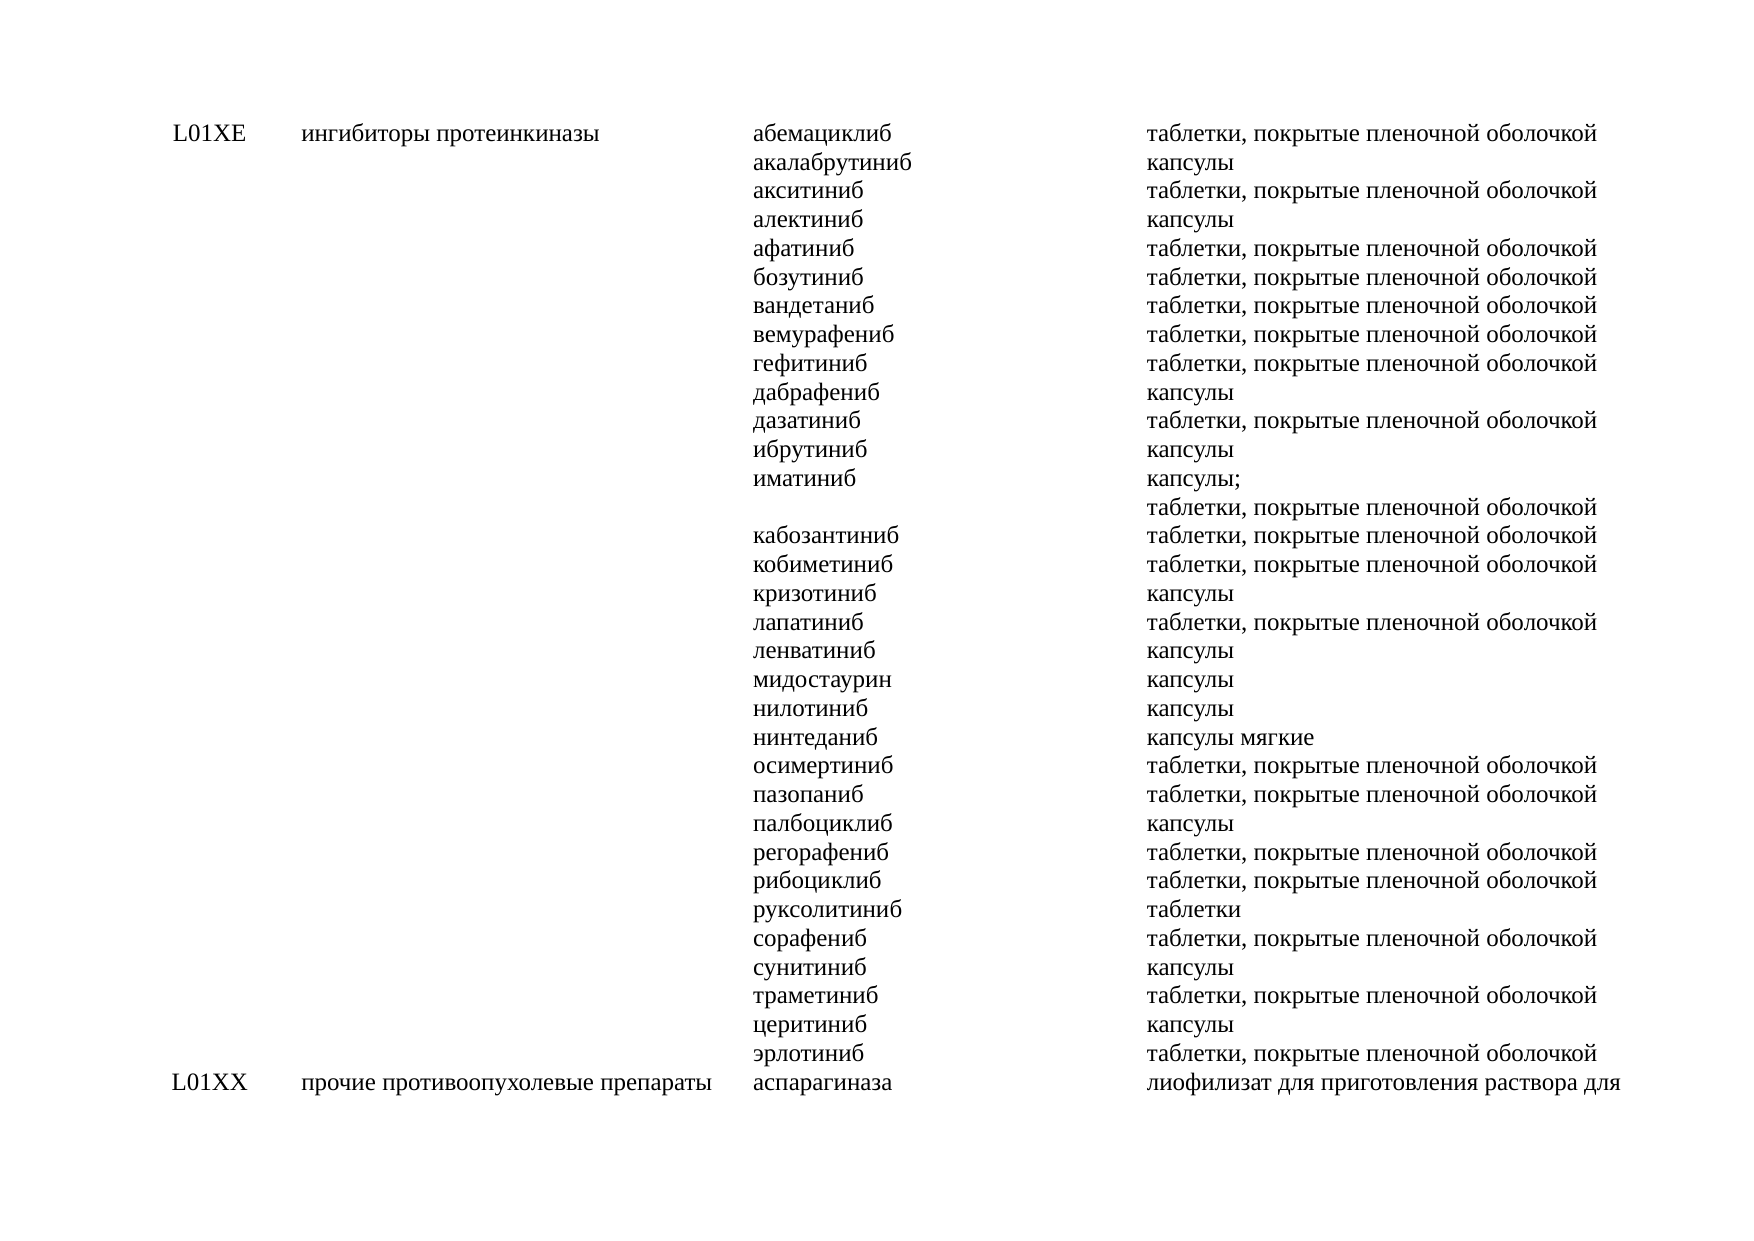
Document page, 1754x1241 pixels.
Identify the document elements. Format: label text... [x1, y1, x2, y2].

table_cell [290, 377, 742, 406]
table_cell пазопаниб [742, 779, 1135, 808]
table_cell таблетки, покрытые пленочной оболочкой [1135, 607, 1704, 636]
table_cell бозутиниб [742, 262, 1135, 291]
table_cell таблетки, покрытые пленочной оболочкой [1135, 837, 1704, 866]
table_cell траметиниб [742, 981, 1135, 1009]
table_cell капсулы [1135, 377, 1704, 406]
table_cell [290, 147, 742, 176]
table_cell [129, 923, 290, 952]
table_cell [129, 636, 290, 664]
table_cell [129, 808, 290, 837]
table_cell таблетки, покрытые пленочной оболочкой [1135, 521, 1704, 549]
table_cell таблетки, покрытые пленочной оболочкой [1135, 262, 1704, 291]
table_cell абемациклиб [742, 118, 1135, 147]
table_cell сорафениб [742, 923, 1135, 952]
table_cell таблетки, покрытые пленочной оболочкой [1135, 233, 1704, 262]
table_cell [129, 348, 290, 377]
table_cell [129, 722, 290, 751]
table_cell таблетки, покрытые пленочной оболочкой [1135, 348, 1704, 377]
table_cell [290, 434, 742, 463]
table_cell регорафениб [742, 837, 1135, 866]
table_cell [129, 434, 290, 463]
table_cell [290, 952, 742, 981]
table_cell [290, 664, 742, 693]
table_cell [129, 291, 290, 319]
table_cell [290, 319, 742, 348]
table_cell [129, 1038, 290, 1067]
table_cell кабозантиниб [742, 521, 1135, 549]
table_cell иматиниб [742, 463, 1135, 521]
table_cell [290, 636, 742, 664]
table_cell таблетки, покрытые пленочной оболочкой [1135, 751, 1704, 779]
table_cell [290, 894, 742, 923]
table_cell капсулы [1135, 693, 1704, 722]
table_cell церитиниб [742, 1009, 1135, 1038]
table_cell [129, 319, 290, 348]
table_cell [290, 578, 742, 607]
table_cell [290, 463, 742, 521]
table_cell [290, 722, 742, 751]
table_cell капсулы мягкие [1135, 722, 1704, 751]
table_cell таблетки, покрытые пленочной оболочкой [1135, 866, 1704, 894]
table_cell рибоциклиб [742, 866, 1135, 894]
table_cell гефитиниб [742, 348, 1135, 377]
table_cell дабрафениб [742, 377, 1135, 406]
table_cell L01XX [129, 1067, 290, 1096]
table_cell сунитиниб [742, 952, 1135, 981]
table_cell нилотиниб [742, 693, 1135, 722]
table_cell акалабрутиниб [742, 147, 1135, 176]
table_cell [129, 521, 290, 549]
table_cell палбоциклиб [742, 808, 1135, 837]
table_cell [129, 751, 290, 779]
table_cell [290, 549, 742, 578]
table_cell руксолитиниб [742, 894, 1135, 923]
table_cell капсулы [1135, 808, 1704, 837]
table_cell [290, 981, 742, 1009]
table_cell ингибиторы протеинкиназы [290, 118, 742, 147]
table_cell капсулы [1135, 664, 1704, 693]
table_cell [290, 176, 742, 204]
table_cell [290, 1038, 742, 1067]
table_cell мидостаурин [742, 664, 1135, 693]
table_cell осимертиниб [742, 751, 1135, 779]
table_cell таблетки, покрытые пленочной оболочкой [1135, 291, 1704, 319]
table_cell L01XE [129, 118, 290, 147]
table_cell капсулы [1135, 204, 1704, 233]
table_cell [129, 406, 290, 434]
table_cell [129, 693, 290, 722]
table_cell [129, 837, 290, 866]
table_cell капсулы [1135, 952, 1704, 981]
table_cell таблетки, покрытые пленочной оболочкой [1135, 1038, 1704, 1067]
table_cell [129, 607, 290, 636]
table_cell таблетки, покрытые пленочной оболочкой [1135, 549, 1704, 578]
table_cell вемурафениб [742, 319, 1135, 348]
table_cell [290, 521, 742, 549]
table_cell таблетки, покрытые пленочной оболочкой [1135, 176, 1704, 204]
table_cell кобиметиниб [742, 549, 1135, 578]
table_cell [129, 866, 290, 894]
table_cell нинтеданиб [742, 722, 1135, 751]
table_cell [129, 233, 290, 262]
table_cell [290, 233, 742, 262]
table_cell таблетки, покрытые пленочной оболочкой [1135, 406, 1704, 434]
table_cell ибрутиниб [742, 434, 1135, 463]
table_cell [129, 779, 290, 808]
table_cell прочие противоопухолевые препараты [290, 1067, 742, 1096]
table_cell акситиниб [742, 176, 1135, 204]
table_cell ленватиниб [742, 636, 1135, 664]
table_cell [290, 866, 742, 894]
table_cell [290, 262, 742, 291]
table_cell таблетки, покрытые пленочной оболочкой [1135, 319, 1704, 348]
table_cell [129, 147, 290, 176]
table_cell [129, 578, 290, 607]
table_cell таблетки, покрытые пленочной оболочкой [1135, 779, 1704, 808]
table_cell лапатиниб [742, 607, 1135, 636]
table_cell [290, 693, 742, 722]
table_cell [129, 176, 290, 204]
table_cell вандетаниб [742, 291, 1135, 319]
table_cell алектиниб [742, 204, 1135, 233]
table_cell [290, 291, 742, 319]
table_cell [290, 607, 742, 636]
table_cell [290, 1009, 742, 1038]
table_cell [290, 808, 742, 837]
table_cell [129, 262, 290, 291]
table_cell таблетки [1135, 894, 1704, 923]
table_cell капсулы [1135, 147, 1704, 176]
table_cell капсулы [1135, 636, 1704, 664]
table_cell [290, 923, 742, 952]
table_cell таблетки, покрытые пленочной оболочкой [1135, 118, 1704, 147]
table_cell афатиниб [742, 233, 1135, 262]
table_cell капсулы [1135, 434, 1704, 463]
table_cell [129, 664, 290, 693]
table_cell [290, 837, 742, 866]
table_cell [129, 549, 290, 578]
table_cell [129, 1009, 290, 1038]
table_cell аспарагиназа [742, 1067, 1135, 1096]
table_cell [129, 204, 290, 233]
table_cell [129, 377, 290, 406]
table_cell [290, 204, 742, 233]
table_cell капсулы; таблетки, покрытые пленочной оболочкой [1135, 463, 1704, 521]
table_cell дазатиниб [742, 406, 1135, 434]
table_cell [129, 981, 290, 1009]
table_cell эрлотиниб [742, 1038, 1135, 1067]
table_cell лиофилизат для приготовления раствора для [1135, 1067, 1704, 1096]
table_cell капсулы [1135, 1009, 1704, 1038]
table_cell кризотиниб [742, 578, 1135, 607]
table_cell [129, 894, 290, 923]
table_cell [290, 406, 742, 434]
table_cell [290, 751, 742, 779]
table_cell [290, 779, 742, 808]
table_cell [129, 463, 290, 521]
table_cell таблетки, покрытые пленочной оболочкой [1135, 981, 1704, 1009]
table_cell [290, 348, 742, 377]
table_cell таблетки, покрытые пленочной оболочкой [1135, 923, 1704, 952]
table_cell [129, 952, 290, 981]
table_cell капсулы [1135, 578, 1704, 607]
